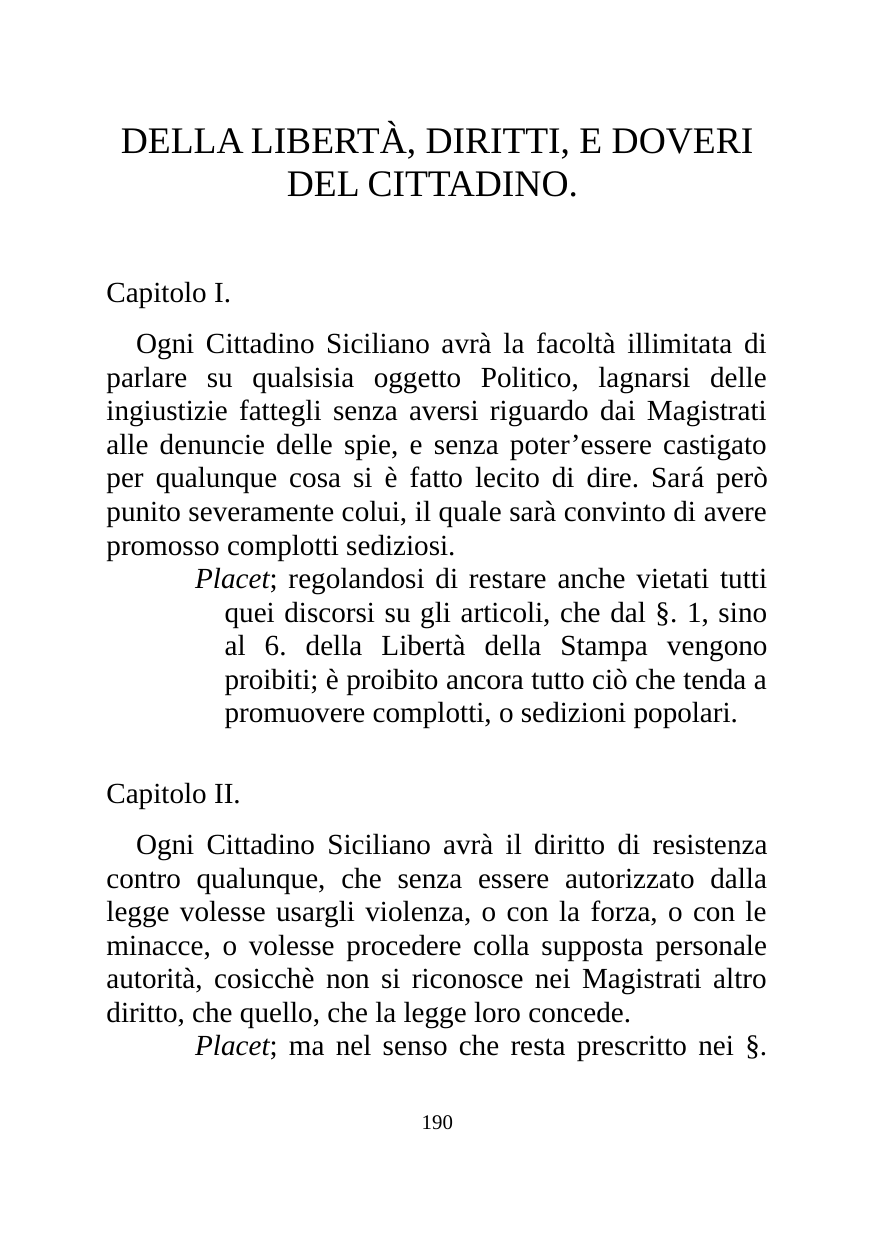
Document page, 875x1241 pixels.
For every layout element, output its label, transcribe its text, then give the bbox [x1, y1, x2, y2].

text Ogni Cittadino Siciliano avrà il diritto di resistenza contro qualunque, che senza essere autorizzato dalla legge volesse usargli violenza, o con la forza, o con le minacce, o volesse procedere colla supposta personale autorità, cosicchè non si riconosce nei Magistrati altro diritto, che quello, che la legge loro concede. [106, 827, 768, 1028]
subtitle Capitolo II. [106, 776, 768, 809]
subtitle DELLA LIBERTÀ, DIRITTI, E DOVERI DEL CITTADINO. [106, 118, 768, 204]
text Placet; regolandosi di restare anche vietati tutti quei discorsi su gli articoli, che dal §. 1, sino al 6. della Libertà della Stampa vengono proibiti; è proibito ancora tutto ciò che tenda a promuovere complotti, o sedizioni popolari. [195, 561, 768, 729]
subtitle Capitolo I. [106, 275, 768, 309]
text Placet; ma nel senso che resta prescritto nei §. [195, 1028, 768, 1062]
text Ogni Cittadino Siciliano avrà la facoltà illimitata di parlare su qualsisia oggetto Politico, lagnarsi delle ingiustizie fattegli senza aversi riguardo dai Magistrati alle denuncie delle spie, e senza poter’essere castigato per qualunque cosa si è fatto lecito di dire. Sará però punito severamente colui, il quale sarà convinto di avere promosso complotti sediziosi. [106, 326, 768, 561]
